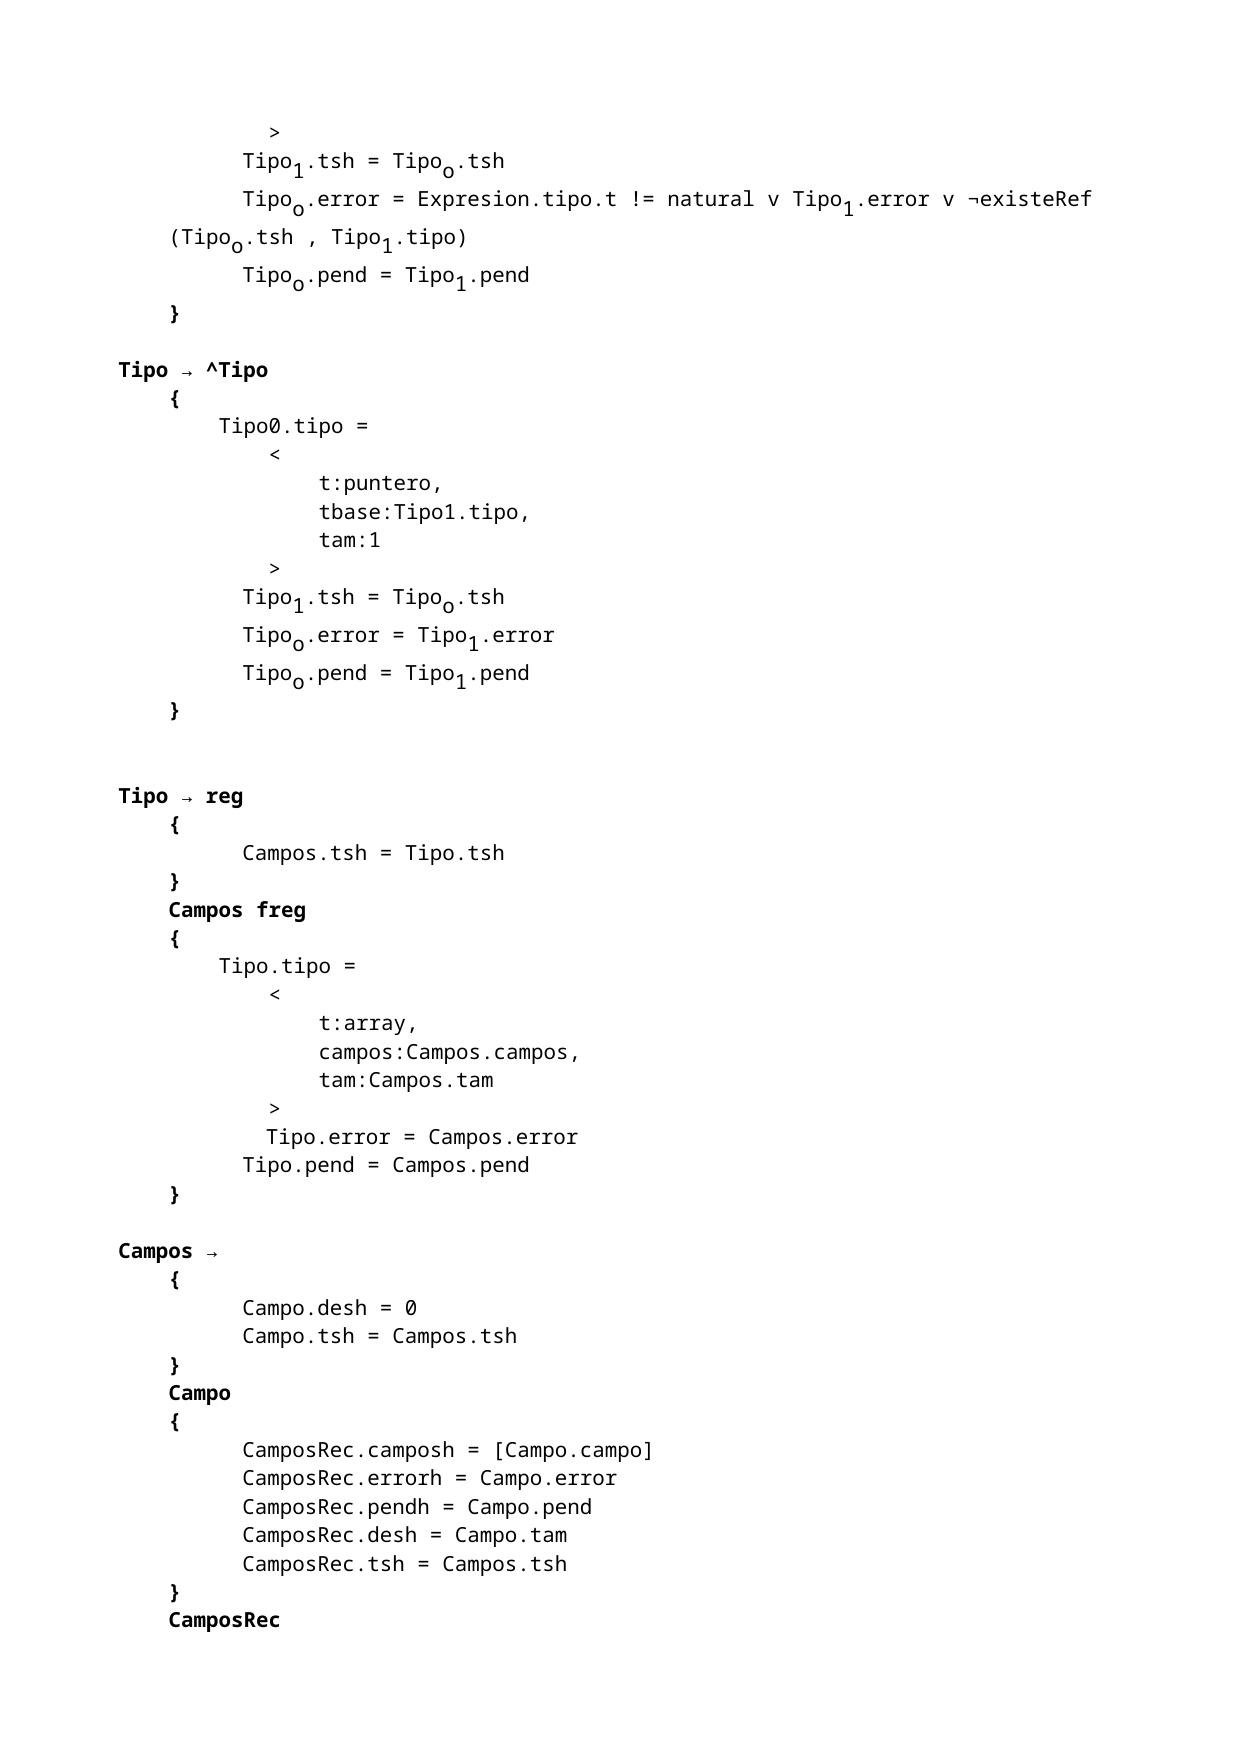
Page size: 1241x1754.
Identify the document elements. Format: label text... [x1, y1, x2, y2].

text tam:Campos.tam [168, 1065, 1122, 1094]
text CamposRec.camposh = [Campo.campo] [168, 1435, 1122, 1463]
text tam:1 [168, 525, 1122, 554]
text Tipo1.tsh = Tipoo.tsh [168, 582, 1122, 620]
text Tipo.pend = Campos.pend [168, 1151, 1122, 1179]
text Campos freg [168, 895, 1122, 923]
text t:array, [168, 1008, 1122, 1037]
text CamposRec.tsh = Campos.tsh [168, 1549, 1122, 1577]
text Tipo → reg [118, 781, 1122, 809]
text } [168, 298, 1122, 326]
text CamposRec.errorh = Campo.error [168, 1463, 1122, 1492]
text Campo [168, 1378, 1122, 1407]
text } [168, 866, 1122, 895]
text Campos.tsh = Tipo.tsh [168, 838, 1122, 866]
text campos:Campos.campos, [168, 1037, 1122, 1065]
text Tipoo.error = Expresion.tipo.t != natural v Tipo1.error v ¬existeRef (Tipoo.tsh , Tipo1.tipo) [168, 184, 1122, 260]
text > [168, 1094, 1122, 1122]
text > [168, 118, 1122, 147]
text > [168, 554, 1122, 582]
text { [168, 809, 1122, 838]
text } [168, 1577, 1122, 1606]
text { [168, 383, 1122, 412]
text CamposRec.desh = Campo.tam [168, 1520, 1122, 1549]
text } [168, 1179, 1122, 1207]
text Tipo.error = Campos.error [118, 1122, 1122, 1151]
text Campos → [118, 1236, 1122, 1264]
text Campo.desh = 0 [168, 1293, 1122, 1321]
text Tipoo.pend = Tipo1.pend [168, 260, 1122, 298]
text Tipo1.tsh = Tipoo.tsh [168, 147, 1122, 184]
text < [168, 440, 1122, 468]
text Tipoo.pend = Tipo1.pend [168, 658, 1122, 696]
text Tipo → ^Tipo [118, 355, 1122, 383]
text t:puntero, [168, 468, 1122, 497]
text Tipo0.tipo = [168, 412, 1122, 440]
text CamposRec [168, 1606, 1122, 1634]
text { [168, 1407, 1122, 1435]
text Campo.tsh = Campos.tsh [168, 1321, 1122, 1350]
text } [168, 1350, 1122, 1378]
text Tipo.tipo = [168, 952, 1122, 980]
text CamposRec.pendh = Campo.pend [168, 1492, 1122, 1520]
text { [168, 923, 1122, 952]
text Tipoo.error = Tipo1.error [168, 620, 1122, 658]
text < [168, 980, 1122, 1008]
text } [168, 696, 1122, 724]
text { [168, 1264, 1122, 1293]
text tbase:Tipo1.tipo, [168, 497, 1122, 525]
